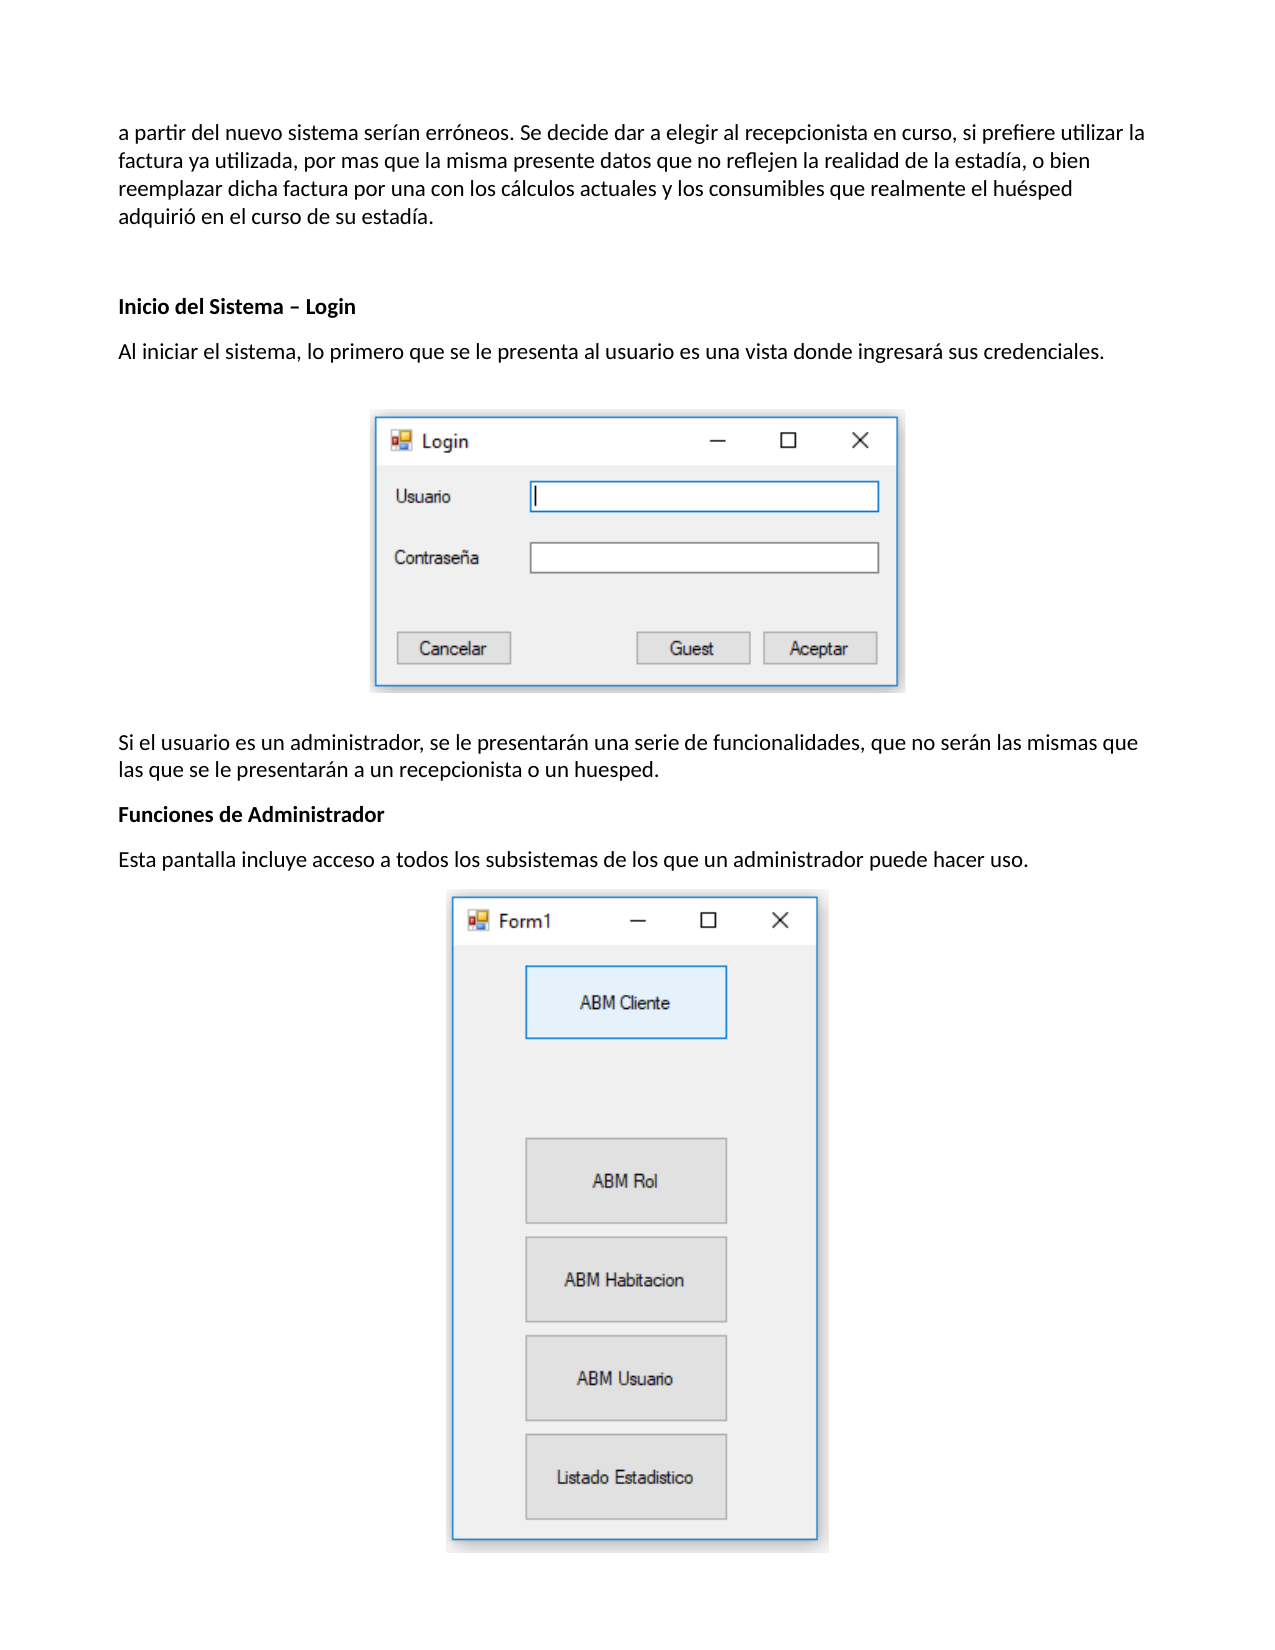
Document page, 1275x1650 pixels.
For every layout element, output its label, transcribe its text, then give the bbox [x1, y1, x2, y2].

text Inicio del Sistema – Login [118, 292, 1157, 320]
picture [446, 889, 829, 1553]
text Si el usuario es un administrador, se le presentarán una serie de funcionalidades, que no serán las mismas que las que se le presentarán a un recepcionista o un huesped. [118, 728, 1157, 784]
text a partir del nuevo sistema serían erróneos. Se decide dar a elegir al recepcionista en curso, si prefiere utilizar la factura ya utilizada, por mas que la misma presente datos que no reflejen la realidad de la estadía, o bien reemplazar dicha factura por una con los cálculos actuales y los consumibles que realmente el huésped adquirió en el curso de su estadía. [118, 118, 1157, 230]
text Funciones de Administrador [118, 800, 1157, 828]
picture [369, 409, 906, 693]
text Esta pantalla incluye acceso a todos los subsistemas de los que un administrador puede hacer uso. [118, 845, 1157, 873]
text Al iniciar el sistema, lo primero que se le presenta al usuario es una vista donde ingresará sus credenciales. [118, 337, 1157, 393]
